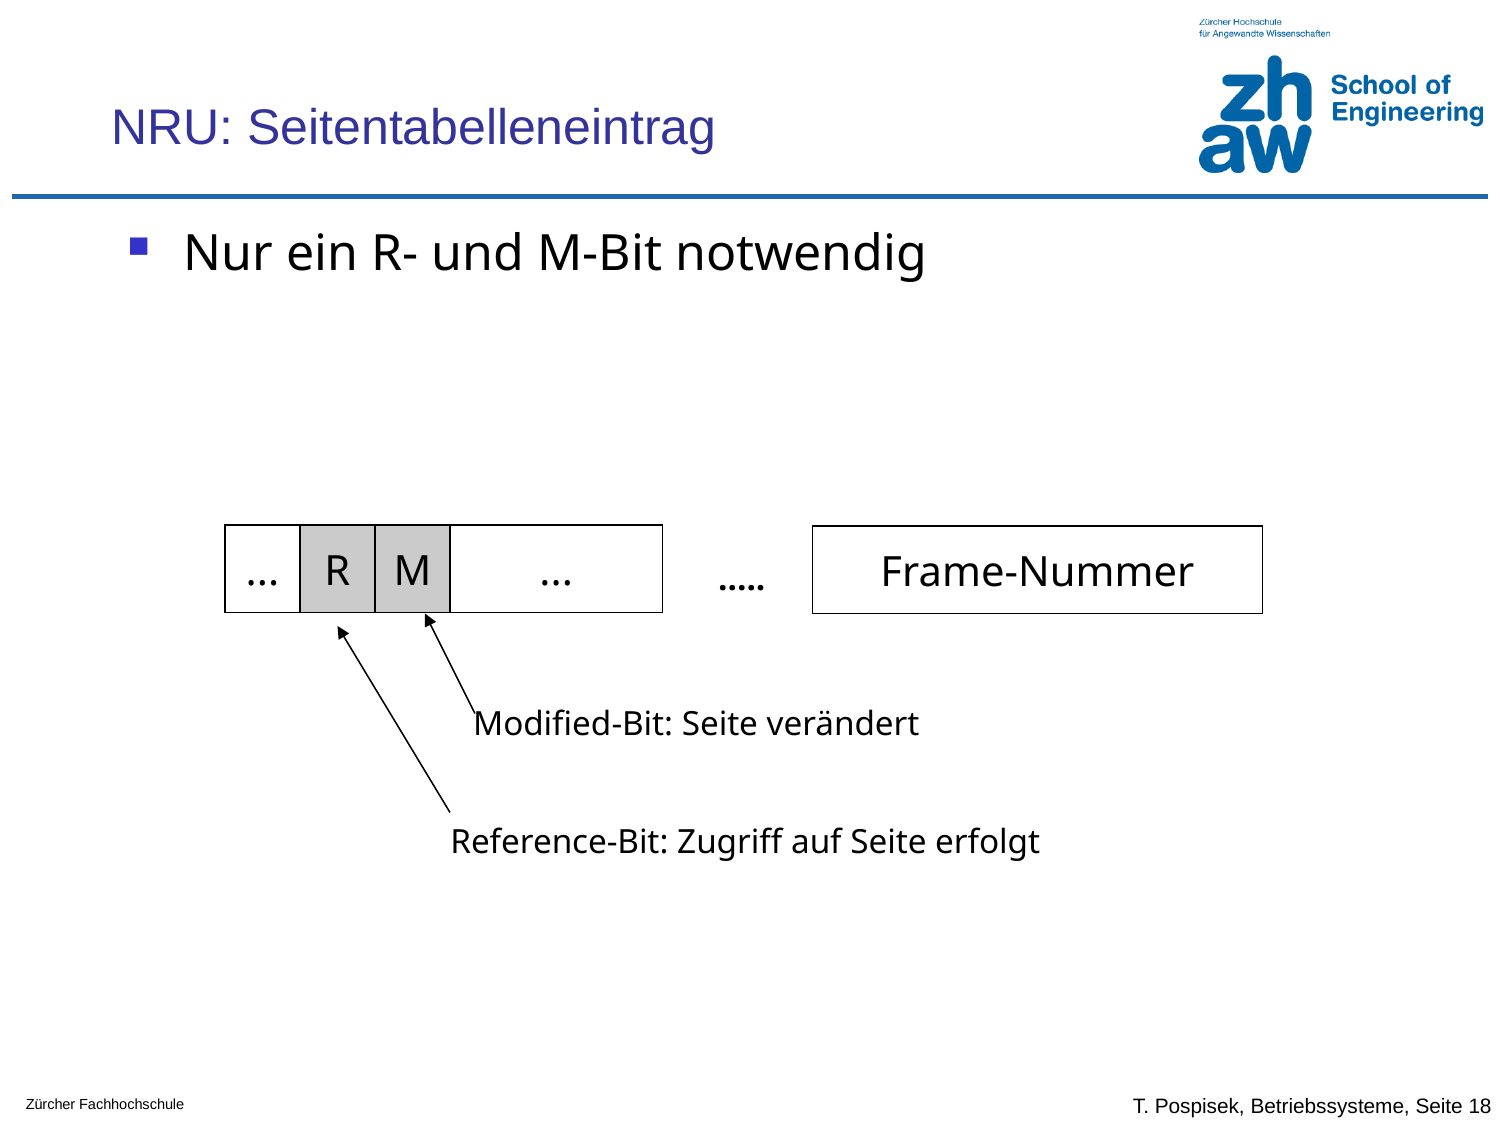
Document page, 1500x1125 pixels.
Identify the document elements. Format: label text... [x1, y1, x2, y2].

picture [1199, 19, 1483, 173]
text_box ..... [703, 549, 790, 605]
text_box Modified-Bit: Seite verändert [458, 694, 936, 750]
text_box R [300, 524, 375, 613]
list Nur ein R- und M-Bit notwendig [112, 212, 1388, 950]
text_box M [375, 524, 449, 613]
text_box Reference-Bit: Zugriff auf Seite erfolgt [435, 812, 1057, 868]
text_box ... [224, 524, 300, 613]
text_box ... [449, 524, 663, 613]
text_box Frame-Nummer [812, 526, 1263, 614]
title NRU: Seitentabelleneintrag [96, 50, 1375, 163]
